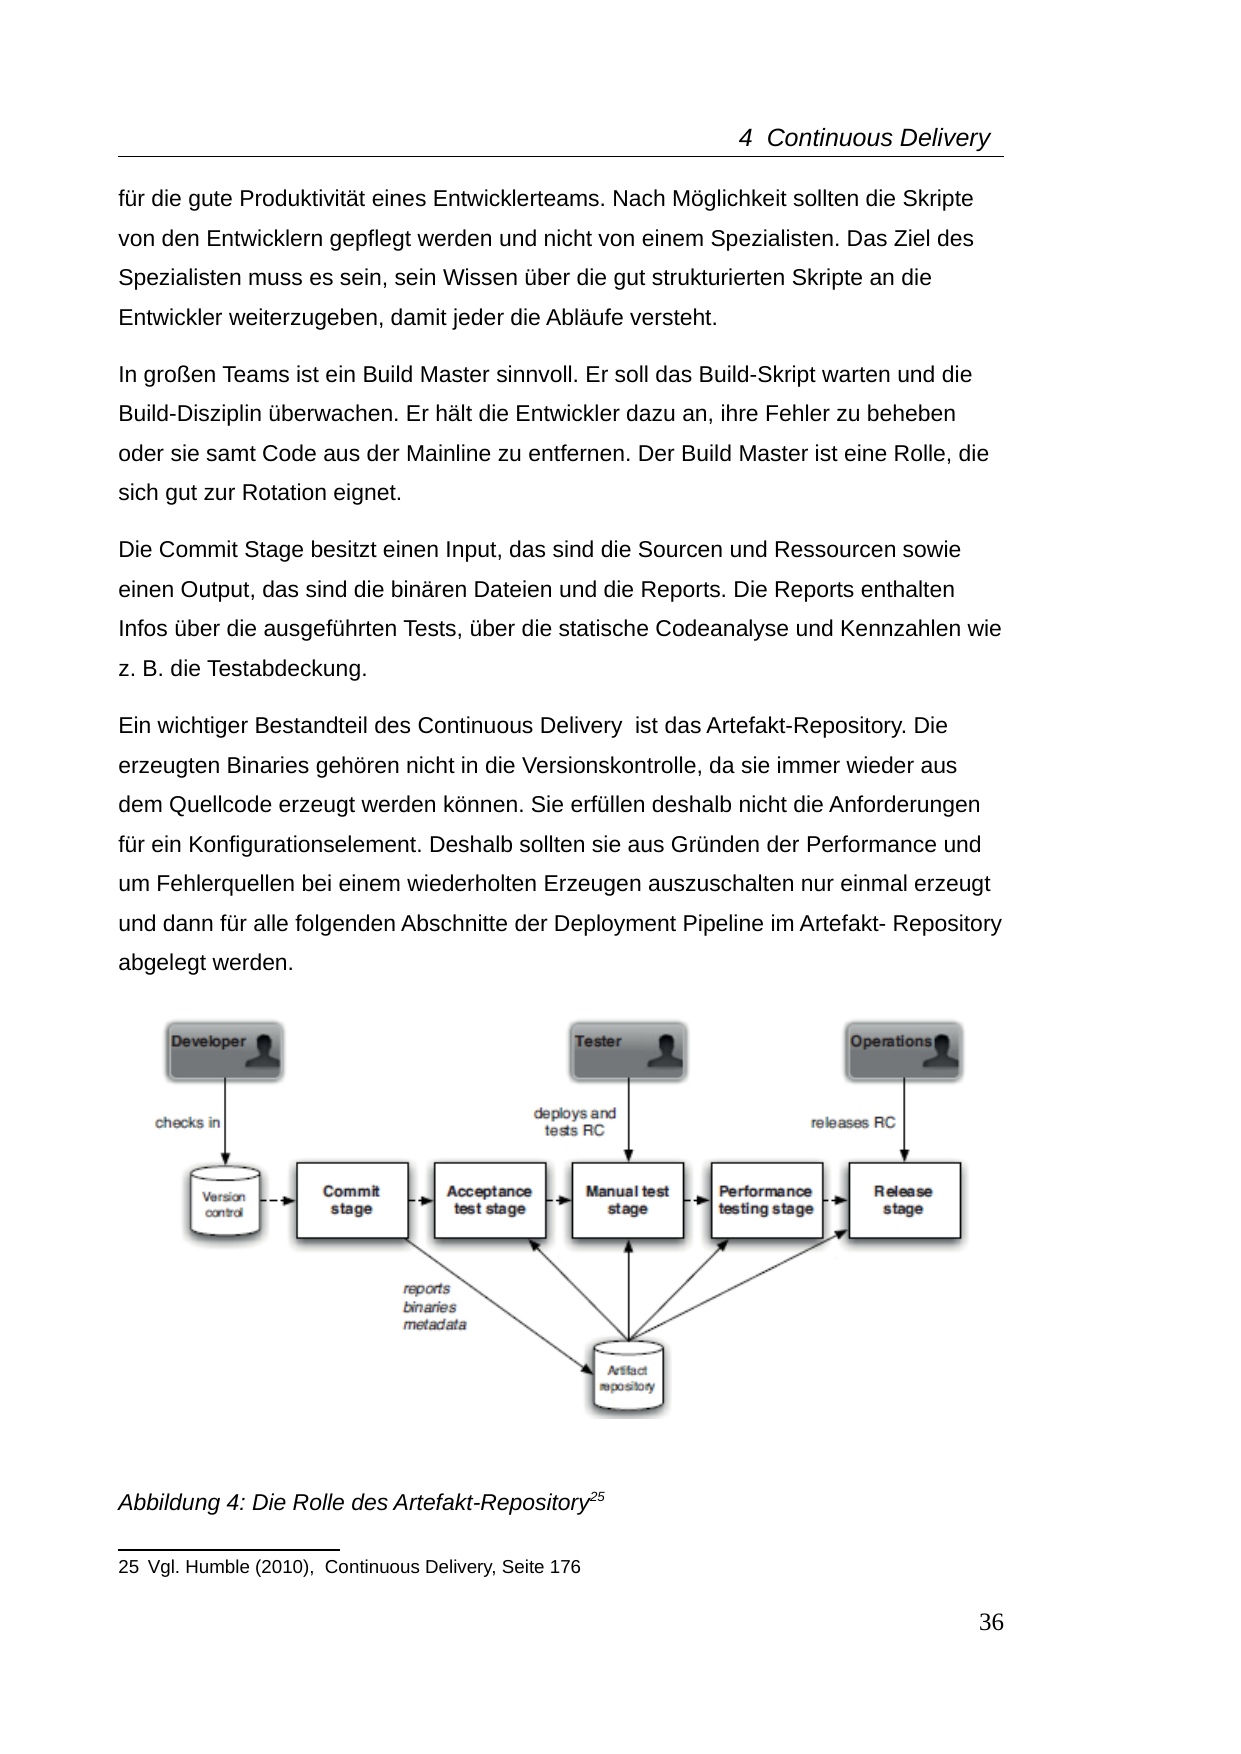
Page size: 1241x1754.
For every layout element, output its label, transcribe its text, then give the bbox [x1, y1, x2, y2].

text für die gute Produktivität eines Entwicklerteams. Nach Möglichkeit sollten die Skripte von den Entwicklern gepflegt werden und nicht von einem Spezialisten. Das Ziel des Spezialisten muss es sein, sein Wissen über die gut strukturierten Skripte an die Entwickler weiterzugeben, damit jeder die Abläufe versteht. [118, 185, 1004, 330]
text Die Commit Stage besitzt einen Input, das sind die Sourcen und Ressourcen sowie einen Output, das sind die binären Dateien und die Reports. Die Reports enthalten Infos über die ausgeführten Tests, über die statische Codeanalyse und Kennzahlen wie z. B. die Testabdeckung. [118, 536, 1004, 681]
text Abbildung 4: Die Rolle des Artefakt-Repository [118, 1489, 1004, 1515]
text Vgl. Humble (2010), Continuous Delivery, Seite 176 [118, 1556, 1004, 1578]
text Ein wichtiger Bestandteil des Continuous Delivery ist das Artefakt-Repository. Die erzeugten Binaries gehören nicht in die Versionskontrolle, da sie immer wieder aus dem Quellcode erzeugt werden können. Sie erfüllen deshalb nicht die Anforderungen für ein Konfigurationselement. Deshalb sollten sie aus Gründen der Performance und um Fehlerquellen bei einem wiederholten Erzeugen auszuschalten nur einmal erzeugt und dann für alle folgenden Abschnitte der Deployment Pipeline im Artefakt- Repository abgelegt werden. [118, 712, 1004, 975]
picture [151, 1006, 971, 1419]
text In großen Teams ist ein Build Master sinnvoll. Er soll das Build-Skript warten und die Build-Disziplin überwachen. Er hält die Entwickler dazu an, ihre Fehler zu beheben oder sie samt Code aus der Mainline zu entfernen. Der Build Master ist eine Rolle, die sich gut zur Rotation eignet. [118, 361, 1004, 506]
